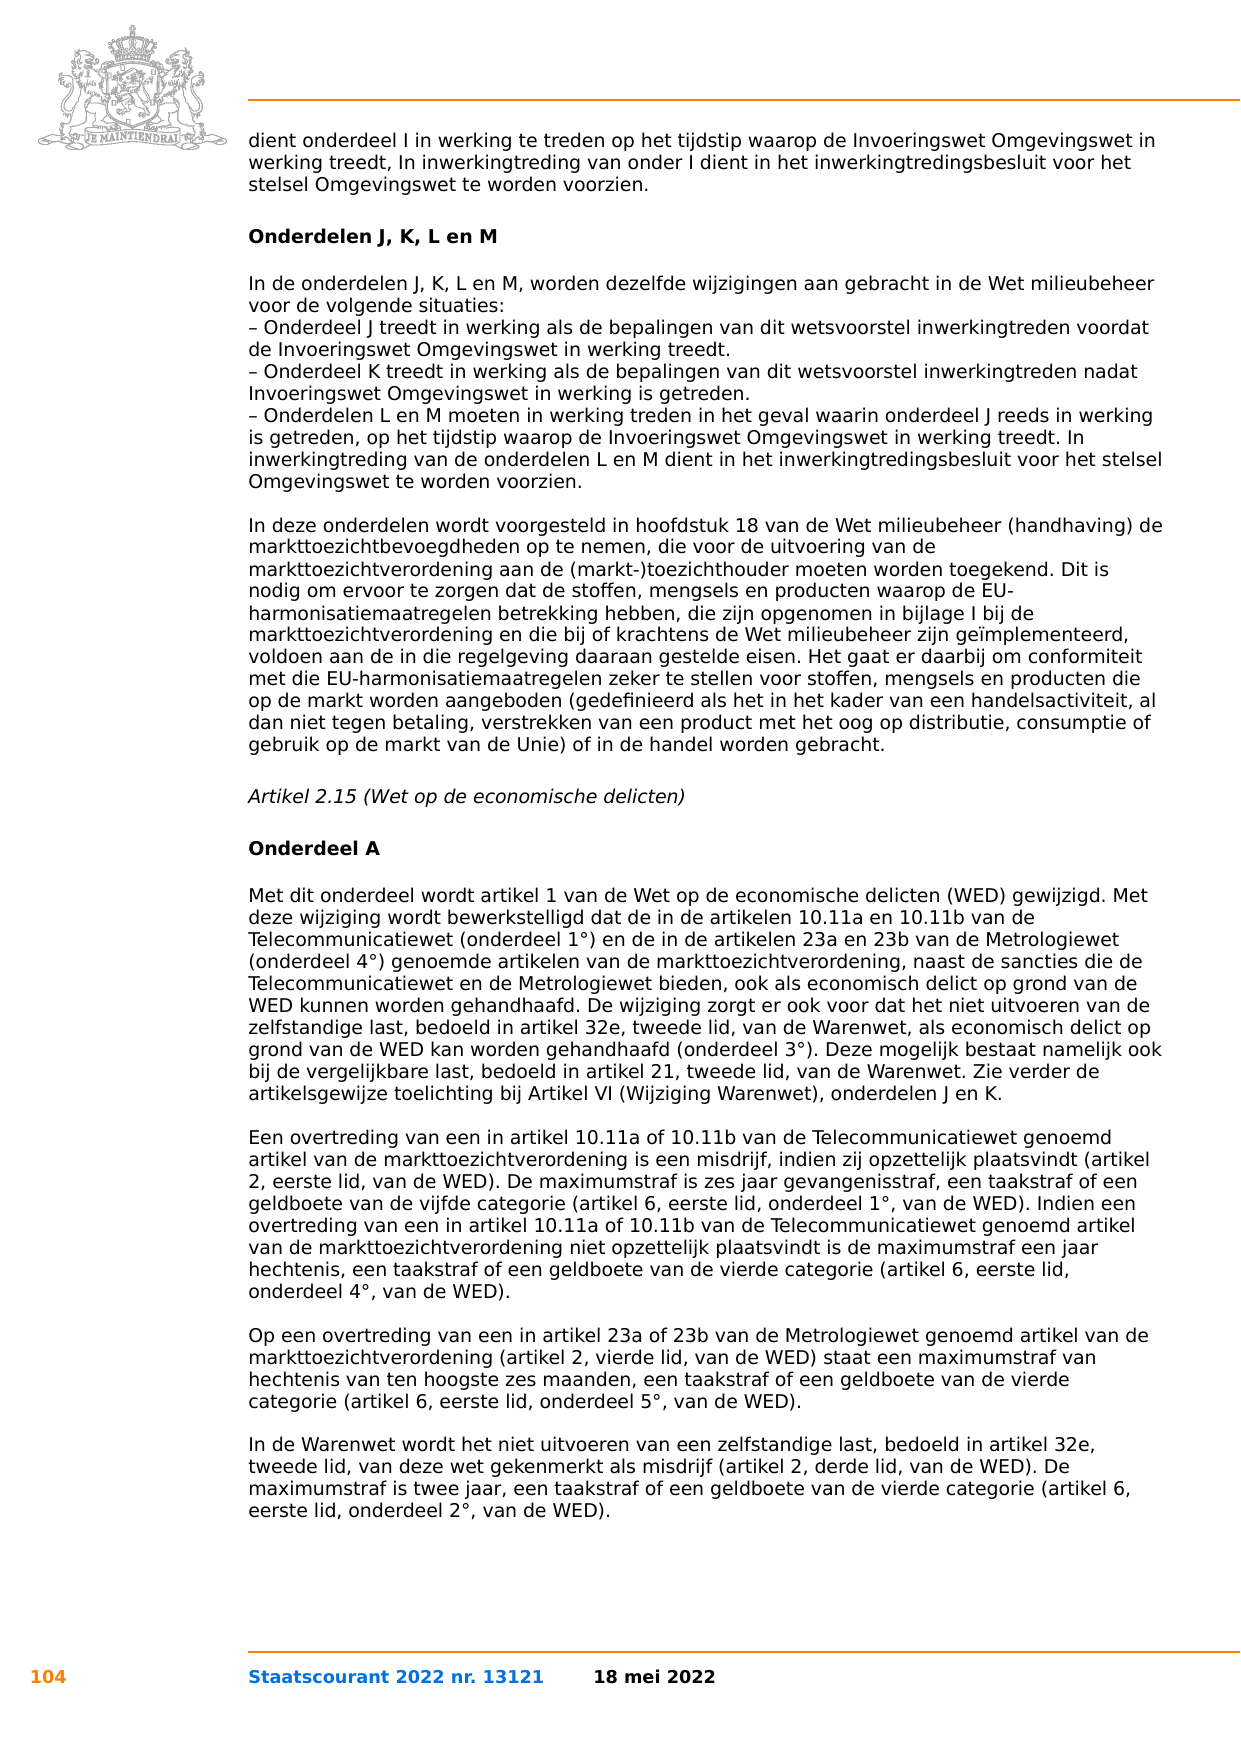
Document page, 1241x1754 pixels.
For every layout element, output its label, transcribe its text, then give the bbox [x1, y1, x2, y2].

subtitle Onderdelen J, K, L en M [248, 226, 1163, 248]
subtitle Artikel 2.15 (Wet op de economische delicten) [248, 786, 1163, 808]
text In de onderdelen J, K, L en M, worden dezelfde wijzigingen aan gebracht in de Wet milieubeheer voor de volgende situaties: [248, 273, 1163, 317]
picture [38, 25, 227, 150]
text Een overtreding van een in artikel 10.11a of 10.11b van de Telecommunicatiewet genoemd artikel van de markttoezichtverordening is een misdrijf, indien zij opzettelijk plaatsvindt (artikel 2, eerste lid, van de WED). De maximumstraf is zes jaar gevangenisstraf, een taakstraf of een geldboete van de vijfde categorie (artikel 6, eerste lid, onderdeel 1°, van de WED). Indien een overtreding van een in artikel 10.11a of 10.11b van de Telecommunicatiewet genoemd artikel van de markttoezichtverordening niet opzettelijk plaatsvindt is de maximumstraf een jaar hechtenis, een taakstraf of een geldboete van de vierde categorie (artikel 6, eerste lid, onderdeel 4°, van de WED). [248, 1127, 1163, 1303]
text In deze onderdelen wordt voorgesteld in hoofdstuk 18 van de Wet milieubeheer (handhaving) de markttoezichtbevoegdheden op te nemen, die voor de uitvoering van de markttoezichtverordening aan de (markt-)toezichthouder moeten worden toegekend. Dit is nodig om ervoor te zorgen dat de stoffen, mengsels en producten waarop de EU-harmonisatiemaatregelen betrekking hebben, die zijn opgenomen in bijlage I bij de markttoezichtverordening en die bij of krachtens de Wet milieubeheer zijn geïmplementeerd, voldoen aan de in die regelgeving daaraan gestelde eisen. Het gaat er daarbij om conformiteit met die EU-harmonisatiemaatregelen zeker te stellen voor stoffen, mengsels en producten die op de markt worden aangeboden (gedefinieerd als het in het kader van een handelsactiviteit, al dan niet tegen betaling, verstrekken van een product met het oog op distributie, consumptie of gebruik op de markt van de Unie) of in de handel worden gebracht. [248, 514, 1163, 756]
text dient onderdeel I in werking te treden op het tijdstip waarop de Invoeringswet Omgevingswet in werking treedt, In inwerkingtreding van onder I dient in het inwerkingtredingsbesluit voor het stelsel Omgevingswet te worden voorzien. [248, 130, 1163, 196]
text – Onderdeel K treedt in werking als de bepalingen van dit wetsvoorstel inwerkingtreden nadat Invoeringswet Omgevingswet in werking is getreden. [248, 361, 1163, 405]
subtitle Onderdeel A [248, 838, 1163, 860]
text In de Warenwet wordt het niet uitvoeren van een zelfstandige last, bedoeld in artikel 32e, tweede lid, van deze wet gekenmerkt als misdrijf (artikel 2, derde lid, van de WED). De maximumstraf is twee jaar, een taakstraf of een geldboete van de vierde categorie (artikel 6, eerste lid, onderdeel 2°, van de WED). [248, 1434, 1163, 1522]
text – Onderdelen L en M moeten in werking treden in het geval waarin onderdeel J reeds in werking is getreden, op het tijdstip waarop de Invoeringswet Omgevingswet in werking treedt. In inwerkingtreding van de onderdelen L en M dient in het inwerkingtredingsbesluit voor het stelsel Omgevingswet te worden voorzien. [248, 405, 1163, 493]
text Met dit onderdeel wordt artikel 1 van de Wet op de economische delicten (WED) gewijzigd. Met deze wijziging wordt bewerkstelligd dat de in de artikelen 10.11a en 10.11b van de Telecommunicatiewet (onderdeel 1°) en de in de artikelen 23a en 23b van de Metrologiewet (onderdeel 4°) genoemde artikelen van de markttoezichtverordening, naast de sancties die de Telecommunicatiewet en de Metrologiewet bieden, ook als economisch delict op grond van de WED kunnen worden gehandhaafd. De wijziging zorgt er ook voor dat het niet uitvoeren van de zelfstandige last, bedoeld in artikel 32e, tweede lid, van de Warenwet, als economisch delict op grond van de WED kan worden gehandhaafd (onderdeel 3°). Deze mogelijk bestaat namelijk ook bij de vergelijkbare last, bedoeld in artikel 21, tweede lid, van de Warenwet. Zie verder de artikelsgewijze toelichting bij Artikel VI (Wijziging Warenwet), onderdelen J en K. [248, 885, 1163, 1105]
text Op een overtreding van een in artikel 23a of 23b van de Metrologiewet genoemd artikel van de markttoezichtverordening (artikel 2, vierde lid, van de WED) staat een maximumstraf van hechtenis van ten hoogste zes maanden, een taakstraf of een geldboete van de vierde categorie (artikel 6, eerste lid, onderdeel 5°, van de WED). [248, 1324, 1163, 1412]
text – Onderdeel J treedt in werking als de bepalingen van dit wetsvoorstel inwerkingtreden voordat de Invoeringswet Omgevingswet in werking treedt. [248, 317, 1163, 361]
